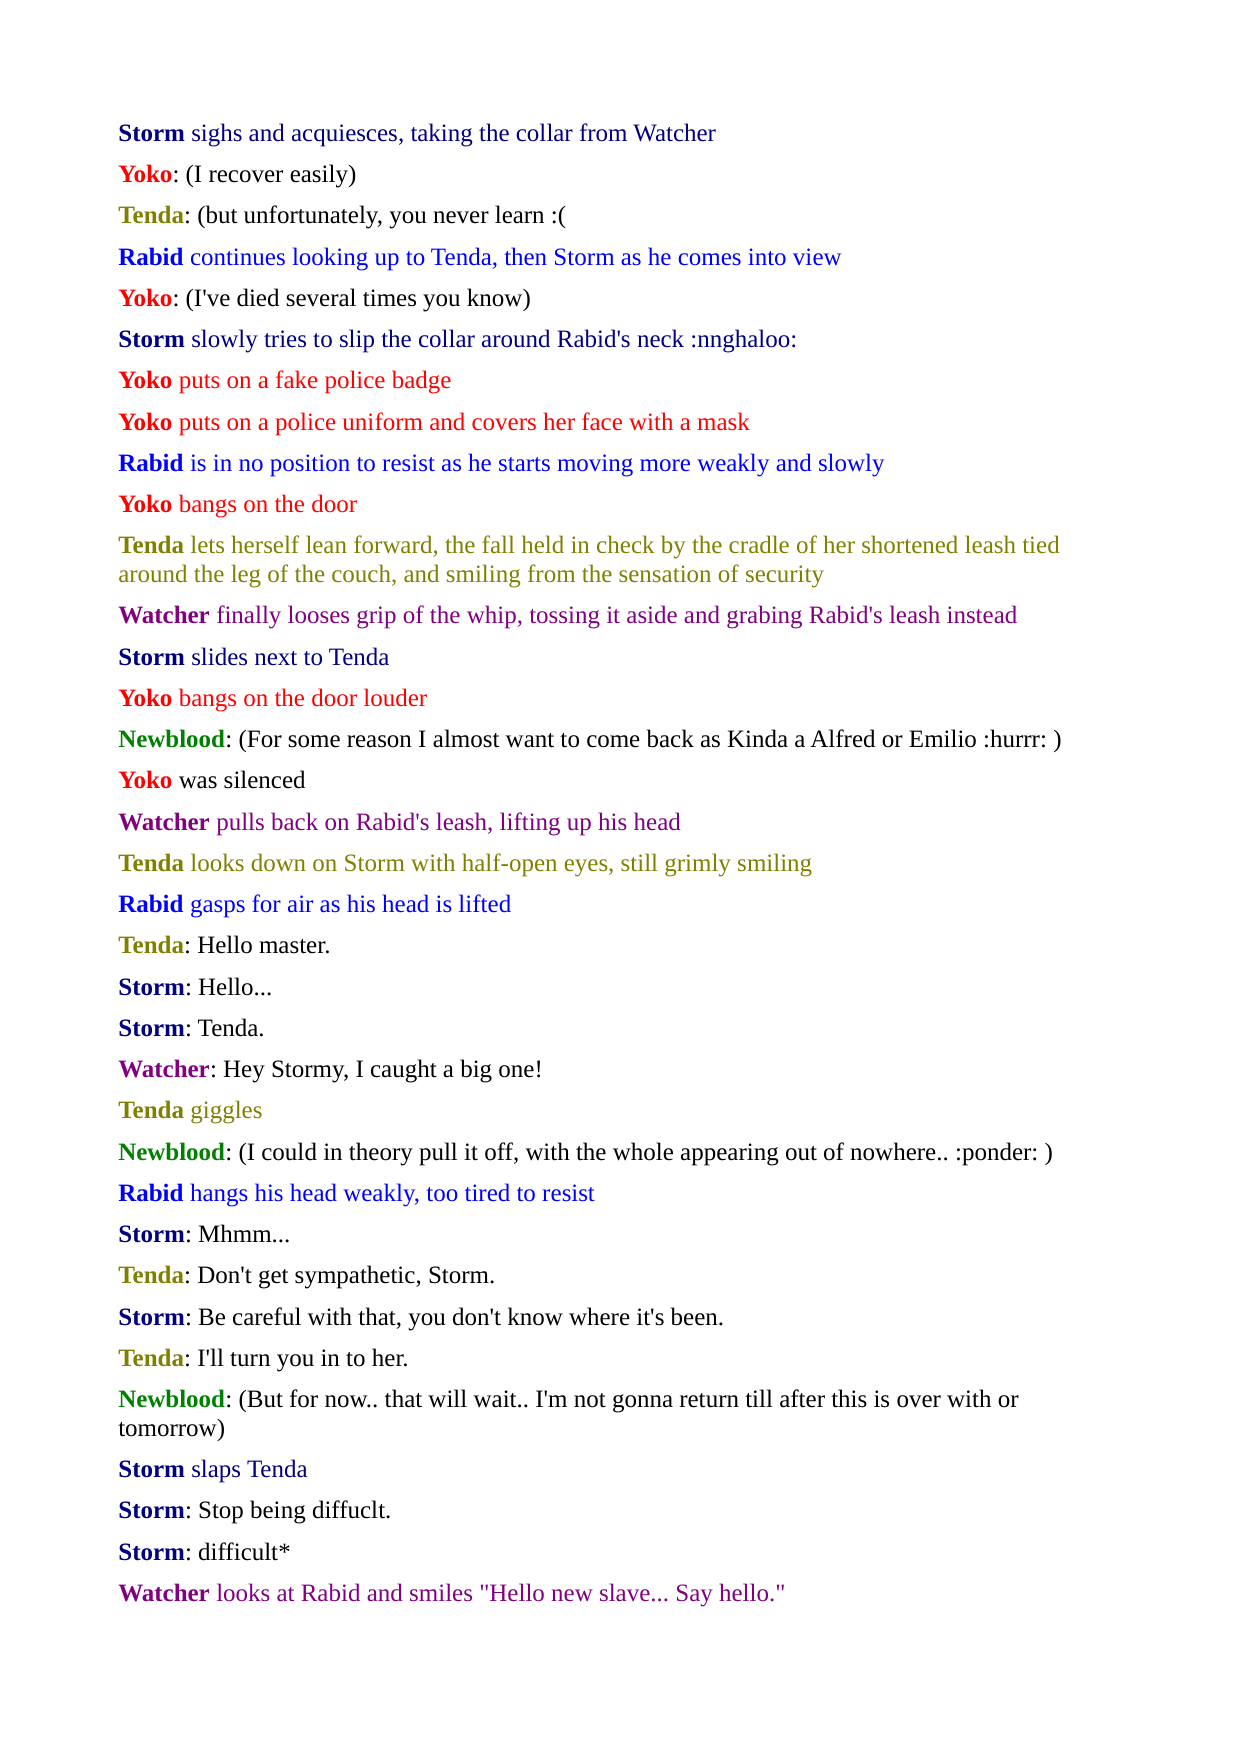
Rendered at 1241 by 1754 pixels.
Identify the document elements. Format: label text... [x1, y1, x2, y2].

text Storm: difficult* [118, 1537, 1122, 1566]
text Yoko bangs on the door louder [118, 683, 1122, 712]
text Storm: Hello... [118, 972, 1122, 1001]
text Storm: Stop being diffuclt. [118, 1496, 1122, 1524]
text Newblood: (I could in theory pull it off, with the whole appearing out of nowhere.. :ponder: ) [118, 1137, 1122, 1166]
text Yoko bangs on the door [118, 489, 1122, 518]
text Yoko puts on a fake police badge [118, 366, 1122, 394]
text Tenda giggles [118, 1096, 1122, 1124]
text Watcher finally looses grip of the whip, tossing it aside and grabing Rabid's leash instead [118, 601, 1122, 629]
text Tenda looks down on Storm with half-open eyes, still grimly smiling [118, 848, 1122, 877]
text Tenda lets herself lean forward, the fall held in check by the cradle of her shortened leash tied around the leg of the couch, and smiling from the sensation of security [118, 531, 1122, 588]
text Yoko puts on a police uniform and covers her face with a mask [118, 407, 1122, 436]
text Storm slides next to Tenda [118, 642, 1122, 671]
text Tenda: (but unfortunately, you never learn :( [118, 201, 1122, 229]
text Rabid is in no position to resist as he starts moving more weakly and slowly [118, 448, 1122, 477]
text Yoko was silenced [118, 766, 1122, 794]
text Tenda: I'll turn you in to her. [118, 1343, 1122, 1372]
text Storm: Mhmm... [118, 1219, 1122, 1248]
text Watcher looks at Rabid and smiles "Hello new slave... Say hello." [118, 1578, 1122, 1607]
text Newblood: (But for now.. that will wait.. I'm not gonna return till after this is over with or tomorrow) [118, 1384, 1122, 1442]
text Storm: Be careful with that, you don't know where it's been. [118, 1302, 1122, 1331]
text Watcher: Hey Stormy, I caught a big one! [118, 1054, 1122, 1083]
text Rabid gasps for air as his head is lifted [118, 889, 1122, 918]
text Rabid continues looking up to Tenda, then Storm as he comes into view [118, 242, 1122, 271]
text Rabid hangs his head weakly, too tired to resist [118, 1178, 1122, 1207]
text Tenda: Hello master. [118, 931, 1122, 959]
text Storm: Tenda. [118, 1013, 1122, 1042]
text Yoko: (I've died several times you know) [118, 283, 1122, 312]
text Storm slowly tries to slip the collar around Rabid's neck :nnghaloo: [118, 324, 1122, 353]
text Watcher pulls back on Rabid's leash, lifting up his head [118, 807, 1122, 836]
text Storm sighs and acquiesces, taking the collar from Watcher [118, 118, 1122, 147]
text Newblood: (For some reason I almost want to come back as Kinda a Alfred or Emilio :hurrr: ) [118, 724, 1122, 753]
text Yoko: (I recover easily) [118, 159, 1122, 188]
text Storm slaps Tenda [118, 1454, 1122, 1483]
text Tenda: Don't get sympathetic, Storm. [118, 1261, 1122, 1289]
